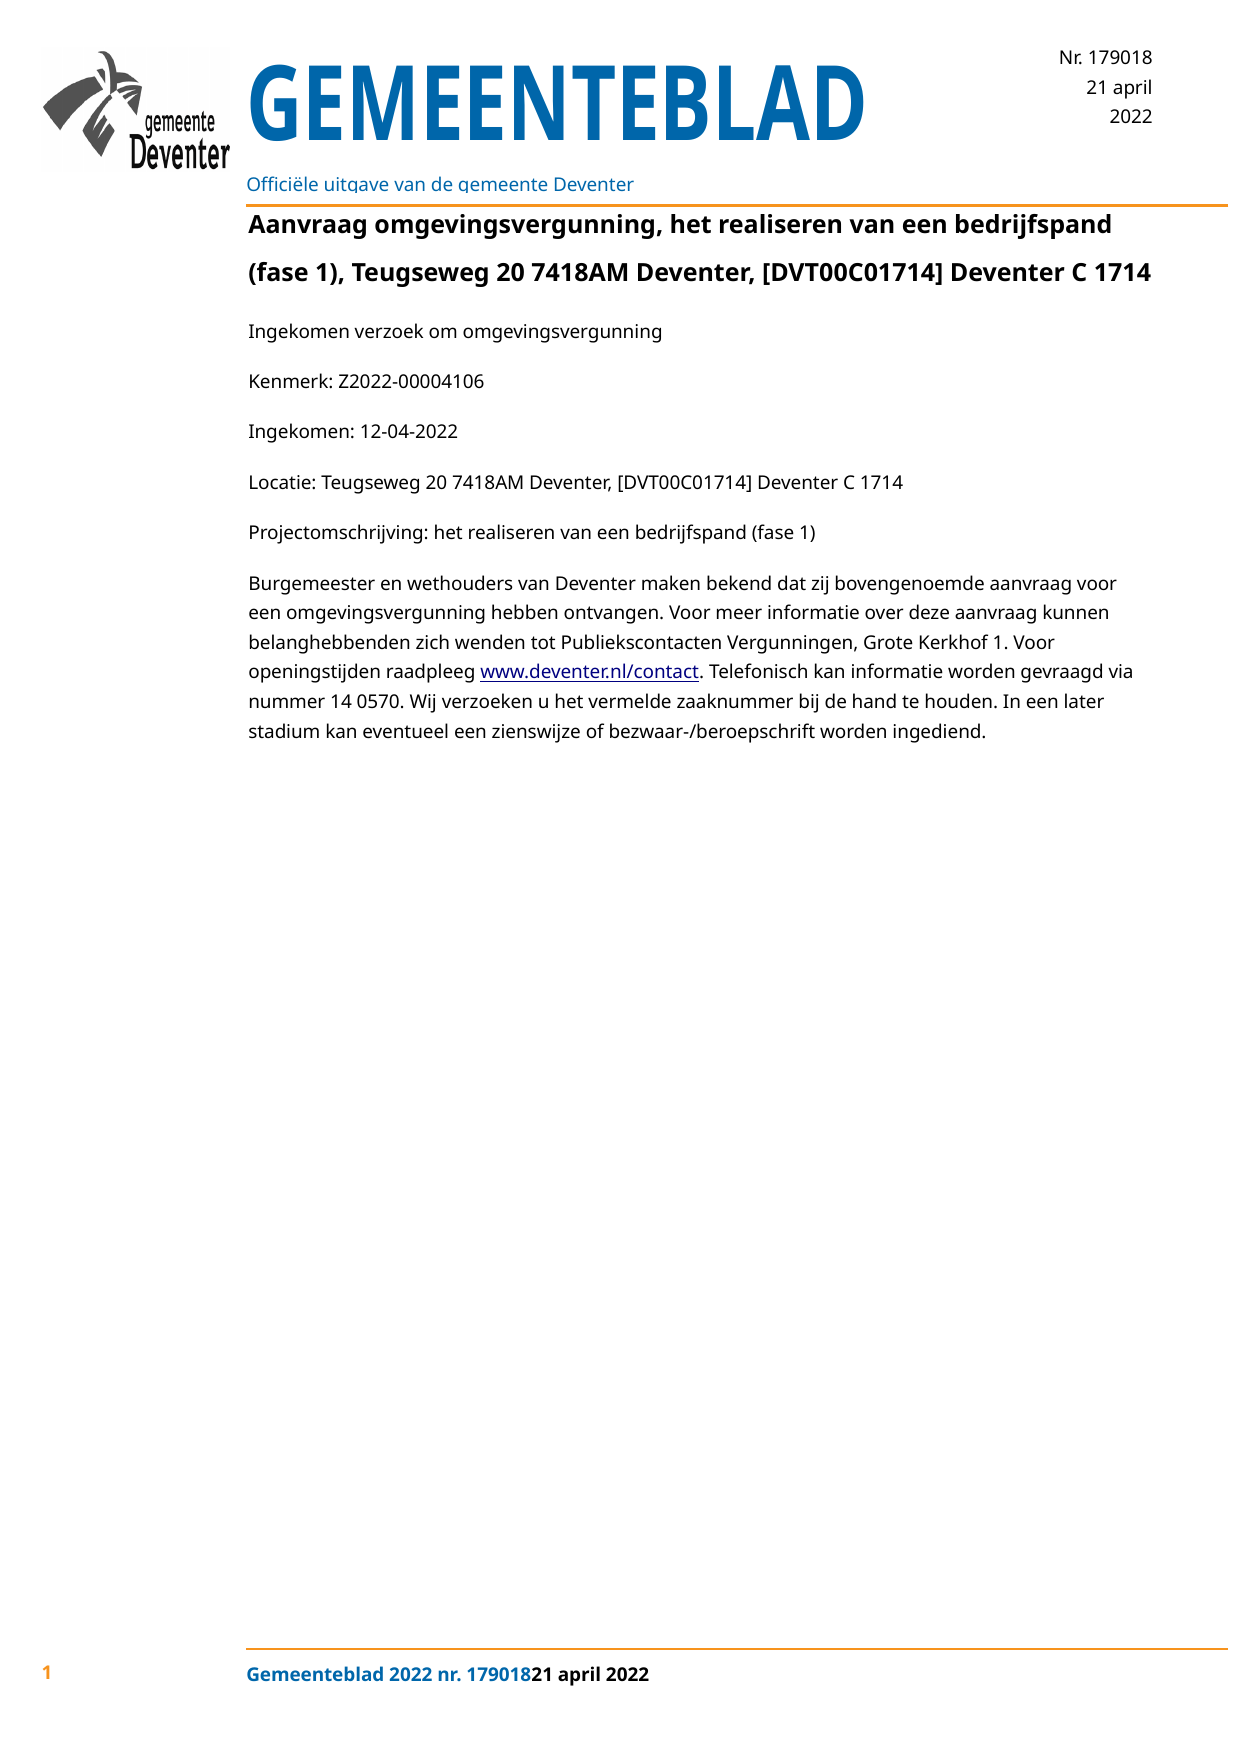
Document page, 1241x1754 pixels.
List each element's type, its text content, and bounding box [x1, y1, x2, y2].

text Kenmerk: Z2022-00004106 [248, 368, 1152, 394]
text Ingekomen: 12-04-2022 [248, 419, 1152, 444]
text Projectomschrijving: het realiseren van een bedrijfspand (fase 1) [248, 519, 1152, 545]
text Aanvraag omgevingsvergunning, het realiseren van een bedrijfspand (fase 1), Teugseweg 20 7418AM Deventer, [DVT00C01714] Deventer C 1714 [248, 207, 1152, 288]
text Burgemeester en wethouders van Deventer maken bekend dat zij bovengenoemde aanvraag voor een omgevingsvergunning hebben ontvangen. Voor meer informatie over deze aanvraag kunnen belanghebbenden zich wenden tot Publiekscontacten Vergunningen, Grote Kerkhof 1. Voor openingstijden raadpleeg www.deventer.nl/contact. Telefonisch kan informatie worden gevraagd via nummer 14 0570. Wij verzoeken u het vermelde zaaknummer bij de hand te houden. In een later stadium kan eventueel een zienswijze of bezwaar-/beroepschrift worden ingediend. [248, 570, 1152, 744]
text Ingekomen verzoek om omgevingsvergunning [248, 318, 1152, 344]
text Locatie: Teugseweg 20 7418AM Deventer, [DVT00C01714] Deventer C 1714 [248, 469, 1152, 495]
picture [41, 47, 231, 172]
